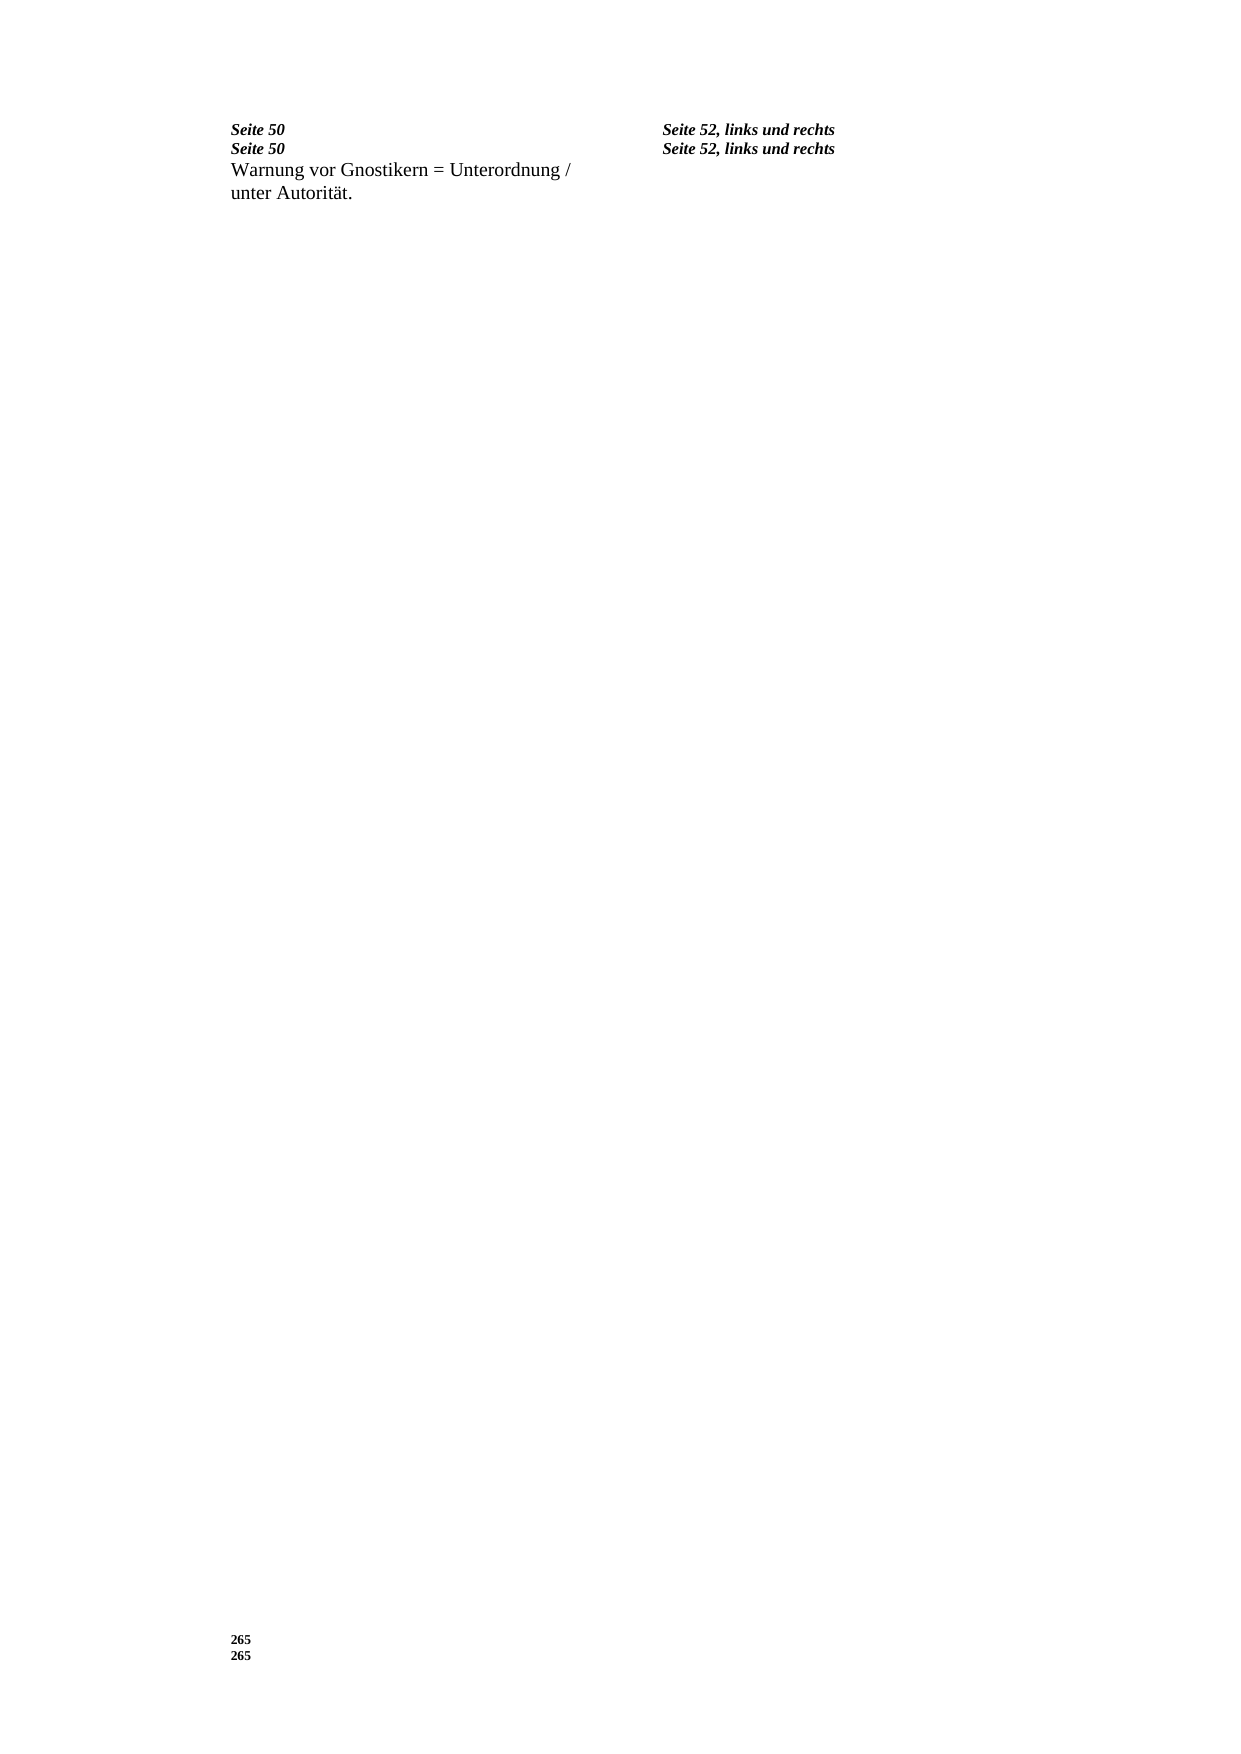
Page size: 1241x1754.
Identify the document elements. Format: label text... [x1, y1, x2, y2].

text Warnung vor Gnostikern = Unterordnung / unter Autorität. [231, 158, 609, 204]
